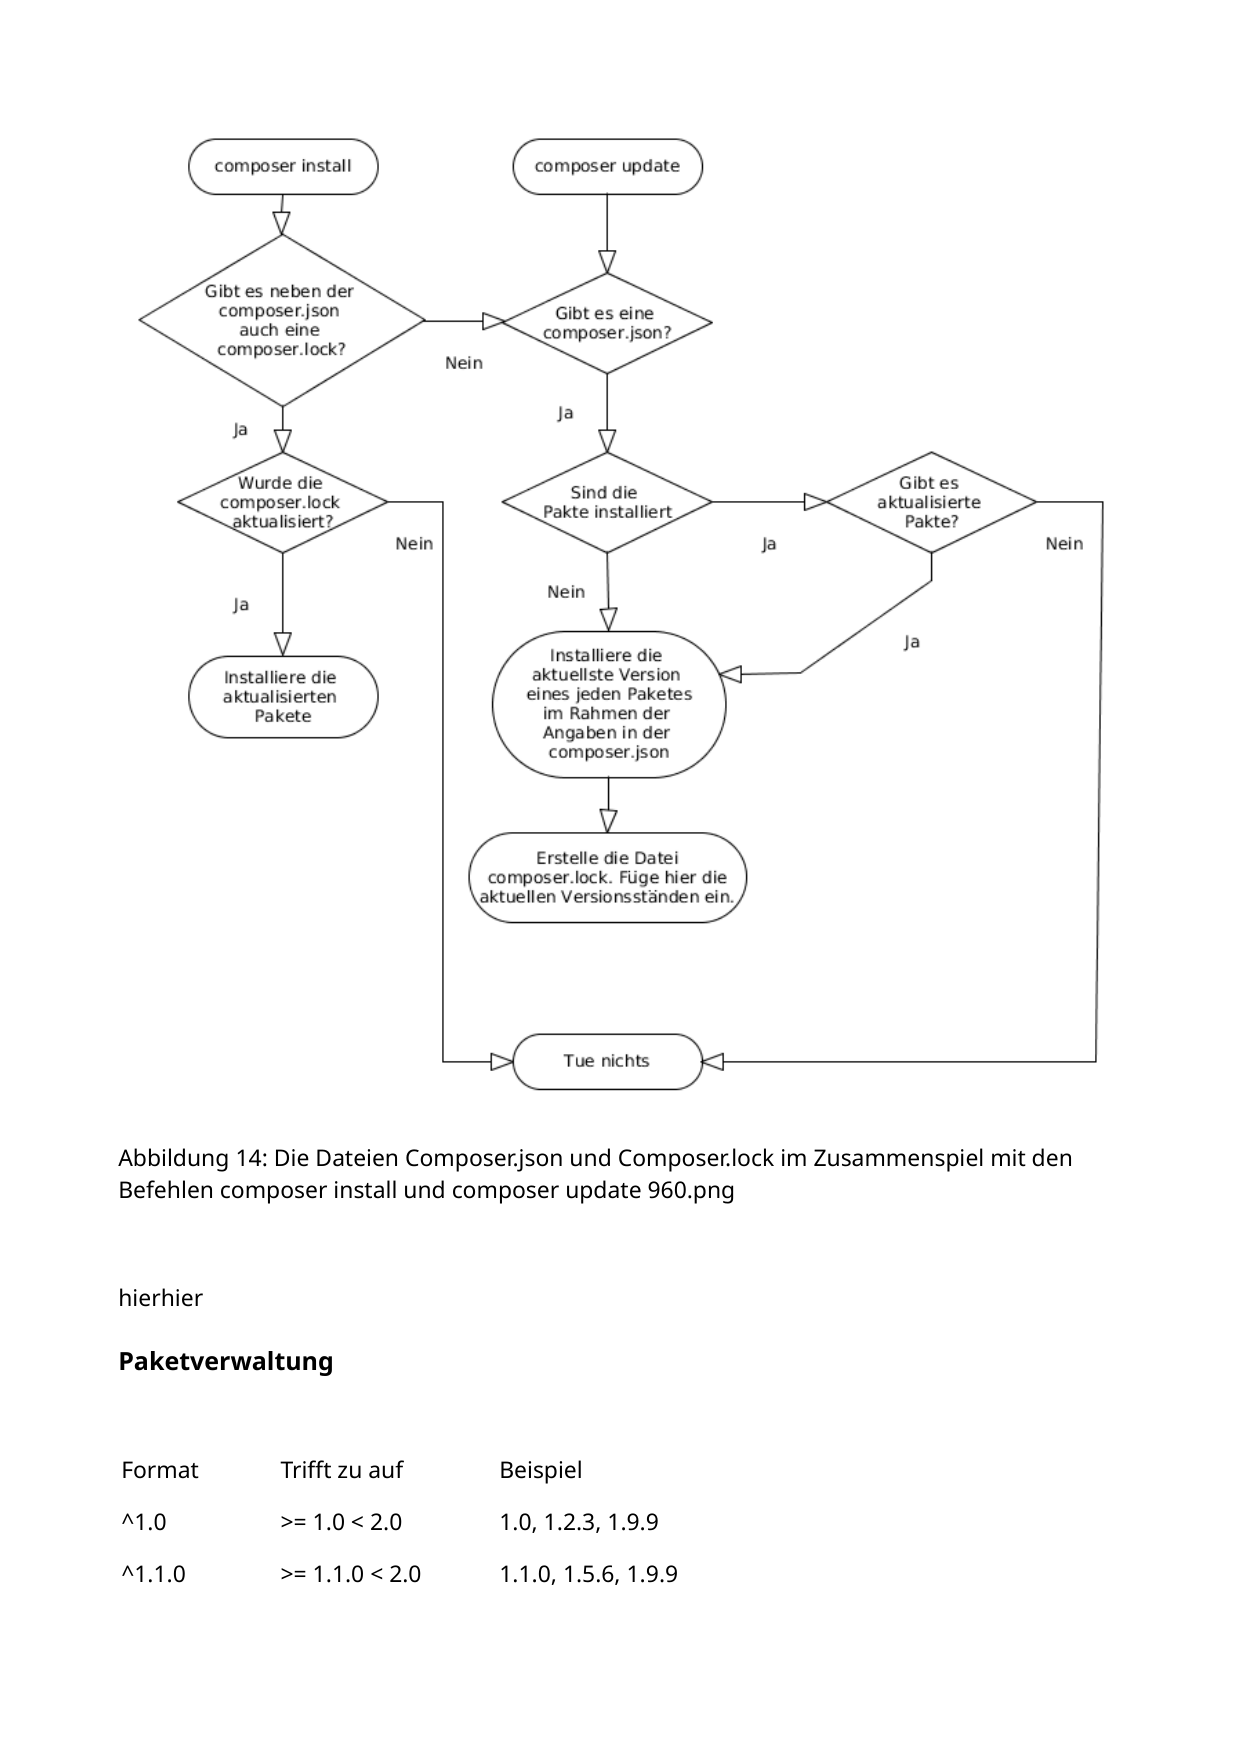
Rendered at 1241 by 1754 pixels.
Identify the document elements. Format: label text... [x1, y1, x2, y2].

table_cell 1.1.0, 1.5.6, 1.9.9 [496, 1555, 749, 1606]
table_cell ^1.0 [118, 1503, 277, 1555]
text hierhier [118, 1282, 1122, 1313]
table_header Beispiel [496, 1451, 749, 1503]
text Abbildung 14: Die Dateien Composer.json und Composer.lock im Zusammenspiel mit den Befehlen composer install und composer update 960.png [118, 1111, 1122, 1205]
picture [118, 118, 1123, 1111]
table_cell ^1.1.0 [118, 1555, 277, 1606]
table_cell 1.0, 1.2.3, 1.9.9 [496, 1503, 749, 1555]
table_header Format [118, 1451, 277, 1503]
subtitle Paketverwaltung [118, 1343, 1122, 1377]
table_cell >= 1.1.0 < 2.0 [278, 1555, 496, 1606]
table_header Trifft zu auf [278, 1451, 496, 1503]
table_cell >= 1.0 < 2.0 [278, 1503, 496, 1555]
